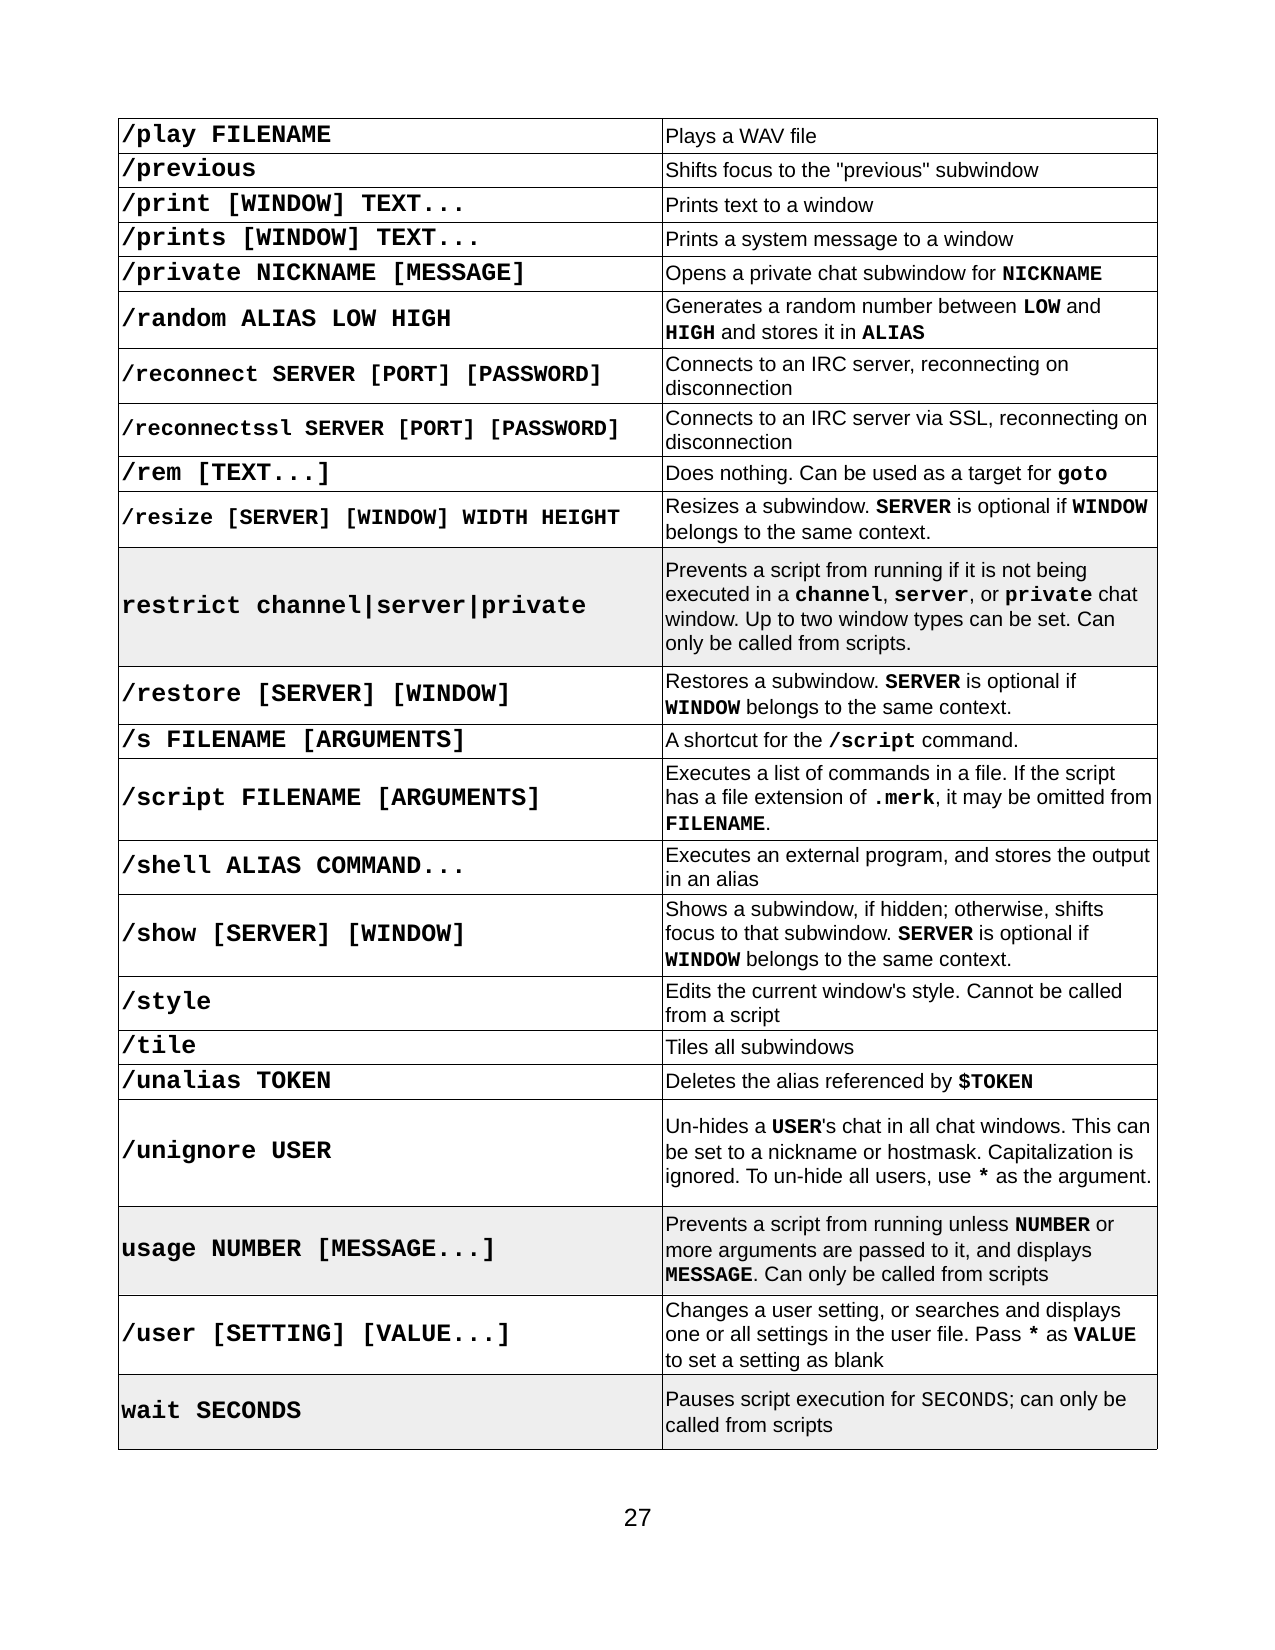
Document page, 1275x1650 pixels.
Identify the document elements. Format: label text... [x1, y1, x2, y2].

table_cell Resizes a subwindow. SERVER is optional if WINDOW belongs to the same context. [663, 492, 1157, 547]
table_cell /random ALIAS LOW HIGH [119, 292, 662, 348]
table_cell Executes an external program, and stores the output in an alias [663, 841, 1157, 894]
table_cell Generates a random number between LOW and HIGH and stores it in ALIAS [663, 292, 1157, 348]
table_cell /prints [WINDOW] TEXT... [119, 223, 662, 256]
table_cell usage NUMBER [MESSAGE...] [119, 1207, 662, 1294]
table_cell /play FILENAME [119, 119, 662, 153]
table_cell /resize [SERVER] [WINDOW] WIDTH HEIGHT [119, 492, 662, 547]
table_cell /style [119, 977, 662, 1030]
table_cell /reconnectssl SERVER [PORT] [PASSWORD] [119, 404, 662, 456]
table_cell /user [SETTING] [VALUE...] [119, 1296, 662, 1374]
table_cell Shows a subwindow, if hidden; otherwise, shifts focus to that subwindow. SERVER is optional if WINDOW belongs to the same context. [663, 895, 1157, 976]
table_cell restrict channel|server|private [119, 548, 662, 666]
table_cell wait SECONDS [119, 1375, 662, 1449]
table_cell Opens a private chat subwindow for NICKNAME [663, 257, 1157, 291]
table_cell /script FILENAME [ARGUMENTS] [119, 759, 662, 840]
table_cell Executes a list of commands in a file. If the script has a file extension of .merk, it may be omitted from FILENAME. [663, 759, 1157, 840]
table_cell /restore [SERVER] [WINDOW] [119, 667, 662, 724]
table_cell Connects to an IRC server, reconnecting on disconnection [663, 349, 1157, 402]
table_cell /tile [119, 1031, 662, 1064]
table_cell Plays a WAV file [663, 119, 1157, 153]
table_cell Prints a system message to a window [663, 223, 1157, 256]
table_cell /show [SERVER] [WINDOW] [119, 895, 662, 976]
table_cell Connects to an IRC server via SSL, reconnecting on disconnection [663, 404, 1157, 456]
table_cell Edits the current window's style. Cannot be called from a script [663, 977, 1157, 1030]
table_cell /previous [119, 154, 662, 187]
table_cell Pauses script execution for SECONDS; can only be called from scripts [663, 1375, 1157, 1449]
table_cell Tiles all subwindows [663, 1031, 1157, 1064]
table_cell /s FILENAME [ARGUMENTS] [119, 725, 662, 758]
table_cell Shifts focus to the "previous" subwindow [663, 154, 1157, 187]
table_cell /reconnect SERVER [PORT] [PASSWORD] [119, 349, 662, 402]
table_cell A shortcut for the /script command. [663, 725, 1157, 758]
table_cell /rem [TEXT...] [119, 457, 662, 491]
table_cell Un-hides a USER's chat in all chat windows. This can be set to a nickname or hostmask. Capitalization is ignored. To un-hide all users, use * as the argument. [663, 1100, 1157, 1206]
table_cell Prevents a script from running unless NUMBER or more arguments are passed to it, and displays MESSAGE. Can only be called from scripts [663, 1207, 1157, 1294]
table_cell /print [WINDOW] TEXT... [119, 188, 662, 222]
table_cell /unignore USER [119, 1100, 662, 1206]
table_cell Changes a user setting, or searches and displays one or all settings in the user file. Pass * as VALUE to set a setting as blank [663, 1296, 1157, 1374]
table_cell Does nothing. Can be used as a target for goto [663, 457, 1157, 491]
table_cell Prints text to a window [663, 188, 1157, 222]
table_cell Deletes the alias referenced by $TOKEN [663, 1065, 1157, 1099]
table_cell /private NICKNAME [MESSAGE] [119, 257, 662, 291]
table_cell /shell ALIAS COMMAND... [119, 841, 662, 894]
table_cell /unalias TOKEN [119, 1065, 662, 1099]
table_cell Restores a subwindow. SERVER is optional if WINDOW belongs to the same context. [663, 667, 1157, 724]
table_cell Prevents a script from running if it is not being executed in a channel, server, or private chat window. Up to two window types can be set. Can only be called from scripts. [663, 548, 1157, 666]
